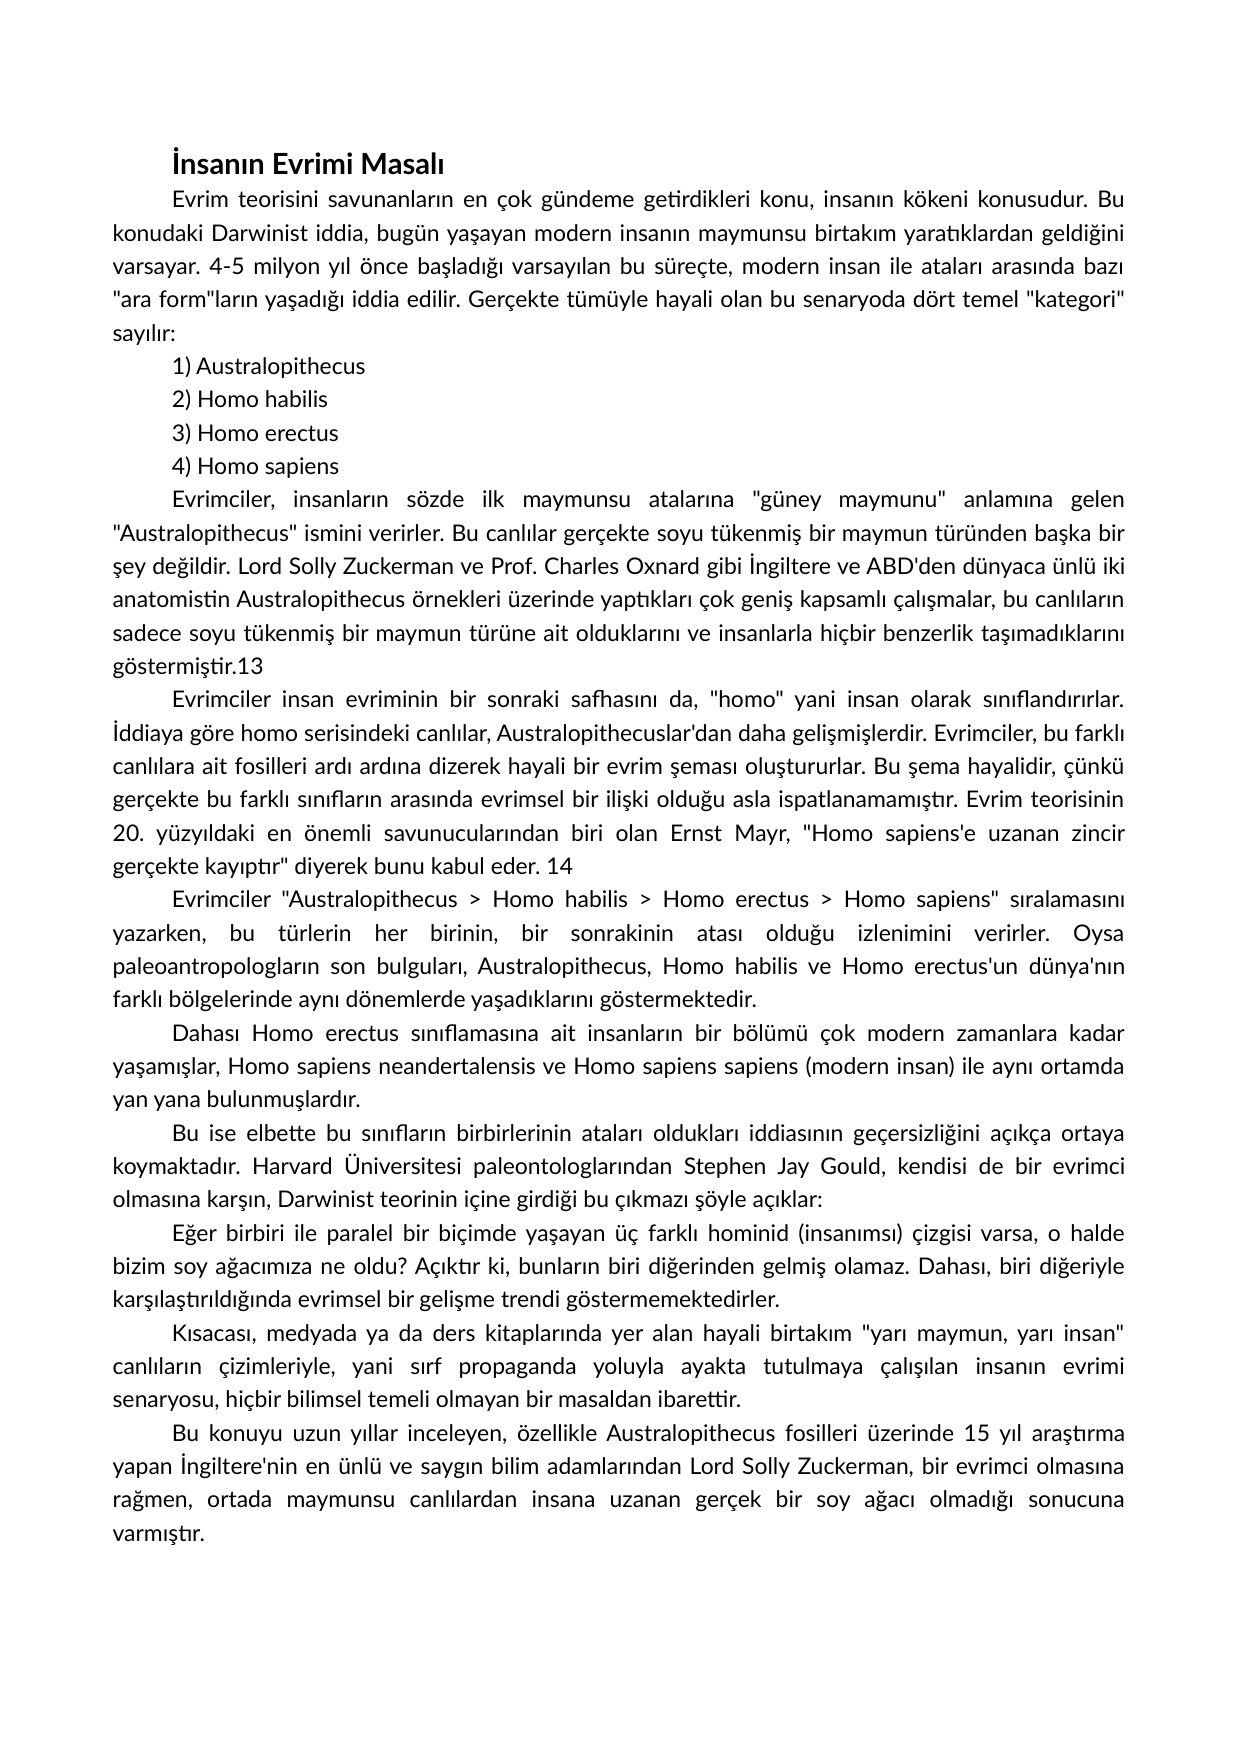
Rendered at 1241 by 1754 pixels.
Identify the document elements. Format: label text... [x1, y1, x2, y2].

text Bu konuyu uzun yıllar inceleyen, özellikle Australopithecus fosilleri üzerinde 15 yıl araştırma yapan İngiltere'nin en ünlü ve saygın bilim adamlarından Lord Solly Zuckerman, bir evrimci olmasına rağmen, ortada maymunsu canlılardan insana uzanan gerçek bir soy ağacı olmadığı sonucuna varmıştır. [112, 1414, 1126, 1548]
text Dahası Homo erectus sınıflamasına ait insanların bir bölümü çok modern zamanlara kadar yaşamışlar, Homo sapiens neandertalensis ve Homo sapiens sapiens (modern insan) ile aynı ortamda yan yana bulunmuşlardır. [112, 1014, 1126, 1114]
text Kısacası, medyada ya da ders kitaplarında yer alan hayali birtakım "yarı maymun, yarı insan" canlıların çizimleriyle, yani sırf propaganda yoluyla ayakta tutulmaya çalışılan insanın evrimi senaryosu, hiçbir bilimsel temeli olmayan bir masaldan ibarettir. [112, 1314, 1126, 1414]
text Evrimciler, insanların sözde ilk maymunsu atalarına "güney maymunu" anlamına gelen "Australopithecus" ismini verirler. Bu canlılar gerçekte soyu tükenmiş bir maymun türünden başka bir şey değildir. Lord Solly Zuckerman ve Prof. Charles Oxnard gibi İngiltere ve ABD'den dünyaca ünlü iki anatomistin Australopithecus örnekleri üzerinde yaptıkları çok geniş kapsamlı çalışmalar, bu canlıların sadece soyu tükenmiş bir maymun türüne ait olduklarını ve insanlarla hiçbir benzerlik taşımadıklarını göstermiştir.13 [112, 481, 1126, 681]
text Eğer birbiri ile paralel bir biçimde yaşayan üç farklı hominid (insanımsı) çizgisi varsa, o halde bizim soy ağacımıza ne oldu? Açıktır ki, bunların biri diğerinden gelmiş olamaz. Dahası, biri diğeriyle karşılaştırıldığında evrimsel bir gelişme trendi göstermemektedirler. [112, 1214, 1126, 1314]
text 1) Australopithecus [112, 348, 1126, 381]
text Evrim teorisini savunanların en çok gündeme getirdikleri konu, insanın kökeni konusudur. Bu konudaki Darwinist iddia, bugün yaşayan modern insanın maymunsu birtakım yaratıklardan geldiğini varsayar. 4-5 milyon yıl önce başladığı varsayılan bu süreçte, modern insan ile ataları arasında bazı "ara form"ların yaşadığı iddia edilir. Gerçekte tümüyle hayali olan bu senaryoda dört temel "kategori" sayılır: [112, 181, 1126, 348]
text Bu ise elbette bu sınıfların birbirlerinin ataları oldukları iddiasının geçersizliğini açıkça ortaya koymaktadır. Harvard Üniversitesi paleontologlarından Stephen Jay Gould, kendisi de bir evrimci olmasına karşın, Darwinist teorinin içine girdiği bu çıkmazı şöyle açıklar: [112, 1114, 1126, 1214]
text 4) Homo sapiens [112, 448, 1126, 481]
text Evrimciler "Australopithecus > Homo habilis > Homo erectus > Homo sapiens" sıralamasını yazarken, bu türlerin her birinin, bir sonrakinin atası olduğu izlenimini verirler. Oysa paleoantropologların son bulguları, Australopithecus, Homo habilis ve Homo erectus'un dünya'nın farklı bölgelerinde aynı dönemlerde yaşadıklarını göstermektedir. [112, 881, 1126, 1014]
text 3) Homo erectus [112, 414, 1126, 448]
text İnsanın Evrimi Masalı [112, 148, 1126, 181]
text 2) Homo habilis [112, 381, 1126, 414]
text Evrimciler insan evriminin bir sonraki safhasını da, "homo" yani insan olarak sınıflandırırlar. İddiaya göre homo serisindeki canlılar, Australopithecuslar'dan daha gelişmişlerdir. Evrimciler, bu farklı canlılara ait fosilleri ardı ardına dizerek hayali bir evrim şeması oluştururlar. Bu şema hayalidir, çünkü gerçekte bu farklı sınıfların arasında evrimsel bir ilişki olduğu asla ispatlanamamıştır. Evrim teorisinin 20. yüzyıldaki en önemli savunucularından biri olan Ernst Mayr, "Homo sapiens'e uzanan zincir gerçekte kayıptır" diyerek bunu kabul eder. 14 [112, 681, 1126, 881]
